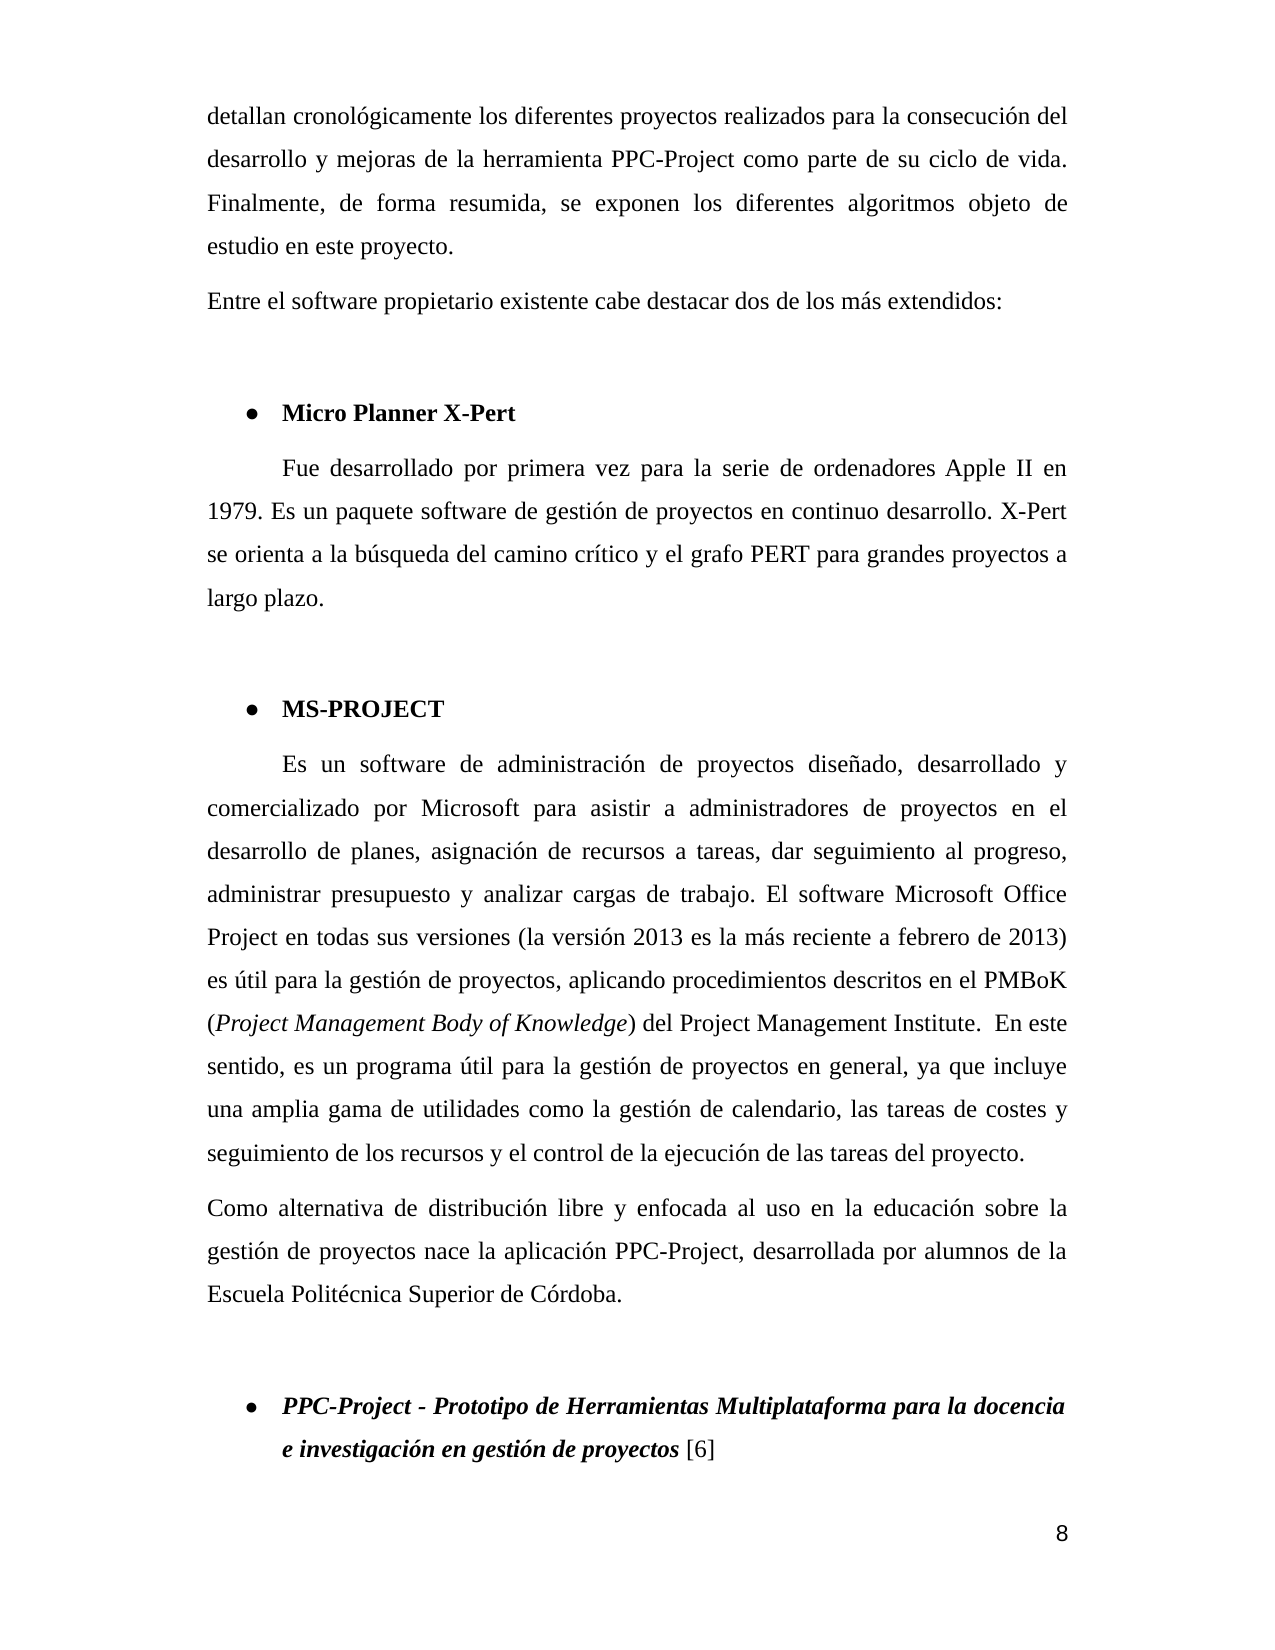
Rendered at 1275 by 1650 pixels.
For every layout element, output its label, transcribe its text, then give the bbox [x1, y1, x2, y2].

list Micro Planner X-Pert [244, 398, 1068, 426]
list PPC-Project - Prototipo de Herramientas Multiplataforma para la docencia e investigación en gestión de proyectos [6] [244, 1391, 1068, 1463]
text Como alternativa de distribución libre y enfocada al uso en la educación sobre la gestión de proyectos nace la aplicación PPC-Project, desarrollada por alumnos de la Escuela Politécnica Superior de Córdoba. [207, 1193, 1068, 1308]
text Entre el software propietario existente cabe destacar dos de los más extendidos: [207, 286, 1068, 315]
text detallan cronológicamente los diferentes proyectos realizados para la consecución del desarrollo y mejoras de la herramienta PPC-Project como parte de su ciclo de vida. Finalmente, de forma resumida, se exponen los diferentes algoritmos objeto de estudio en este proyecto. [207, 101, 1068, 259]
text Fue desarrollado por primera vez para la serie de ordenadores Apple II en 1979. Es un paquete software de gestión de proyectos en continuo desarrollo. X-Pert se orienta a la búsqueda del camino crítico y el grafo PERT para grandes proyectos a largo plazo. [207, 453, 1068, 611]
text Es un software de administración de proyectos diseñado, desarrollado y comercializado por Microsoft para asistir a administradores de proyectos en el desarrollo de planes, asignación de recursos a tareas, dar seguimiento al progreso, administrar presupuesto y analizar cargas de trabajo. El software Microsoft Office Project en todas sus versiones (la versión 2013 es la más reciente a febrero de 2013) es útil para la gestión de proyectos, aplicando procedimientos descritos en el PMBoK (Project Management Body of Knowledge) del Project Management Institute. En este sentido, es un programa útil para la gestión de proyectos en general, ya que incluye una amplia gama de utilidades como la gestión de calendario, las tareas de costes y seguimiento de los recursos y el control de la ejecución de las tareas del proyecto. [207, 749, 1068, 1166]
list MS-PROJECT [244, 694, 1068, 723]
